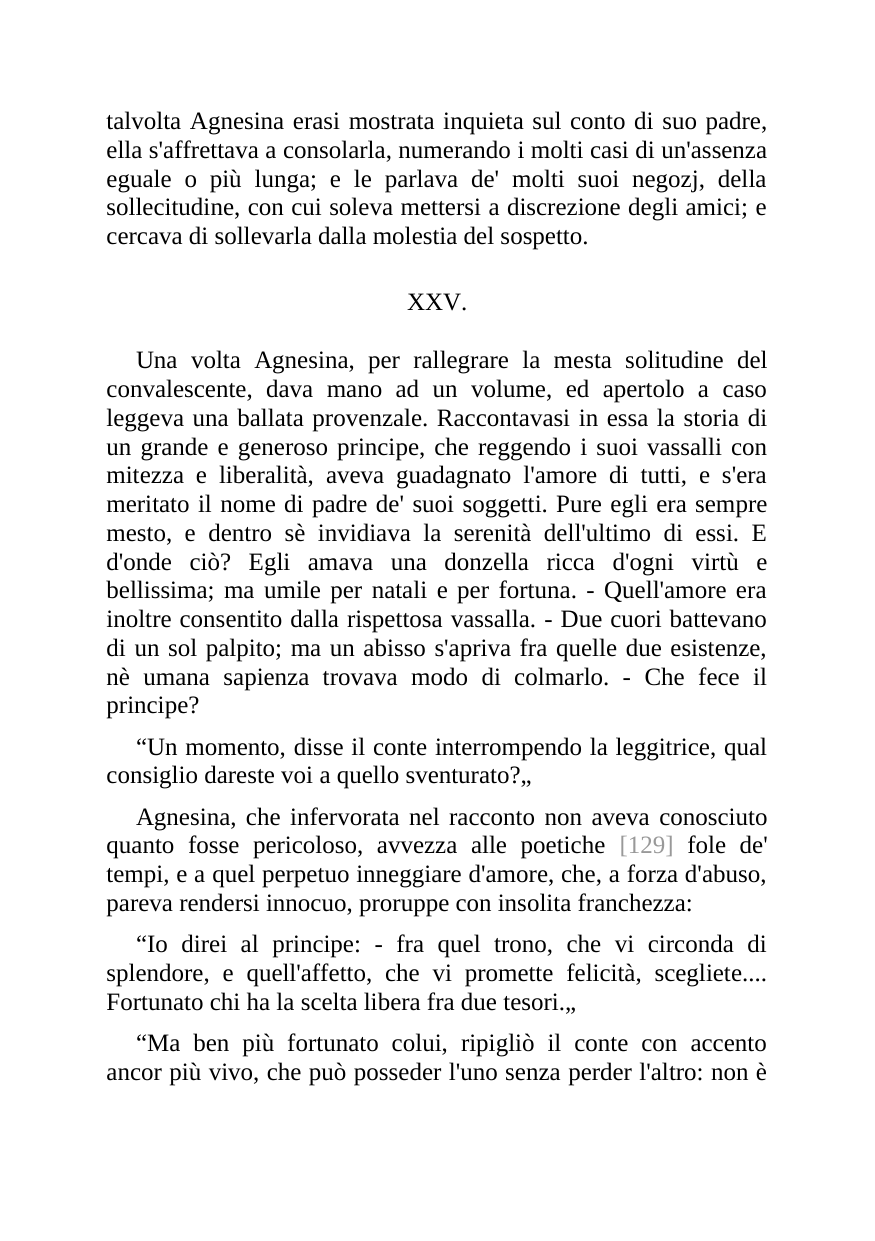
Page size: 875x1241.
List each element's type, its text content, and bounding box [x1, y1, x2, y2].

subtitle XXV. [106, 287, 768, 316]
text talvolta Agnesina erasi mostrata inquieta sul conto di suo padre, ella s'affrettava a consolarla, numerando i molti casi di un'assenza eguale o più lunga; e le parlava de' molti suoi negozj, della sollecitudine, con cui soleva mettersi a discrezione degli amici; e cercava di sollevarla dalla molestia del sospetto. [106, 106, 768, 250]
text “Io direi al principe: - fra quel trono, che vi circonda di splendore, e quell'affetto, che vi promette felicità, scegliete.... Fortunato chi ha la scelta libera fra due tesori.„ [106, 929, 768, 1015]
text “Ma ben più fortunato colui, ripigliò il conte con accento ancor più vivo, che può posseder l'uno senza perder l'altro: non è [106, 1028, 768, 1085]
text “Un momento, disse il conte interrompendo la leggitrice, qual consiglio dareste voi a quello sventurato?„ [106, 732, 768, 789]
text Una volta Agnesina, per rallegrare la mesta solitudine del convalescente, dava mano ad un volume, ed apertolo a caso leggeva una ballata provenzale. Raccontavasi in essa la storia di un grande e generoso principe, che reggendo i suoi vassalli con mitezza e liberalità, aveva guadagnato l'amore di tutti, e s'era meritato il nome di padre de' suoi soggetti. Pure egli era sempre mesto, e dentro sè invidiava la serenità dell'ultimo di essi. E d'onde ciò? Egli amava una donzella ricca d'ogni virtù e bellissima; ma umile per natali e per fortuna. - Quell'amore era inoltre consentito dalla rispettosa vassalla. - Due cuori battevano di un sol palpito; ma un abisso s'apriva fra quelle due esistenze, nè umana sapienza trovava modo di colmarlo. - Che fece il principe? [106, 345, 768, 719]
text Agnesina, che infervorata nel racconto non aveva conosciuto quanto fosse pericoloso, avvezza alle poetiche [129] fole de' tempi, e a quel perpetuo inneggiare d'amore, che, a forza d'abuso, pareva rendersi innocuo, proruppe con insolita franchezza: [106, 802, 768, 917]
